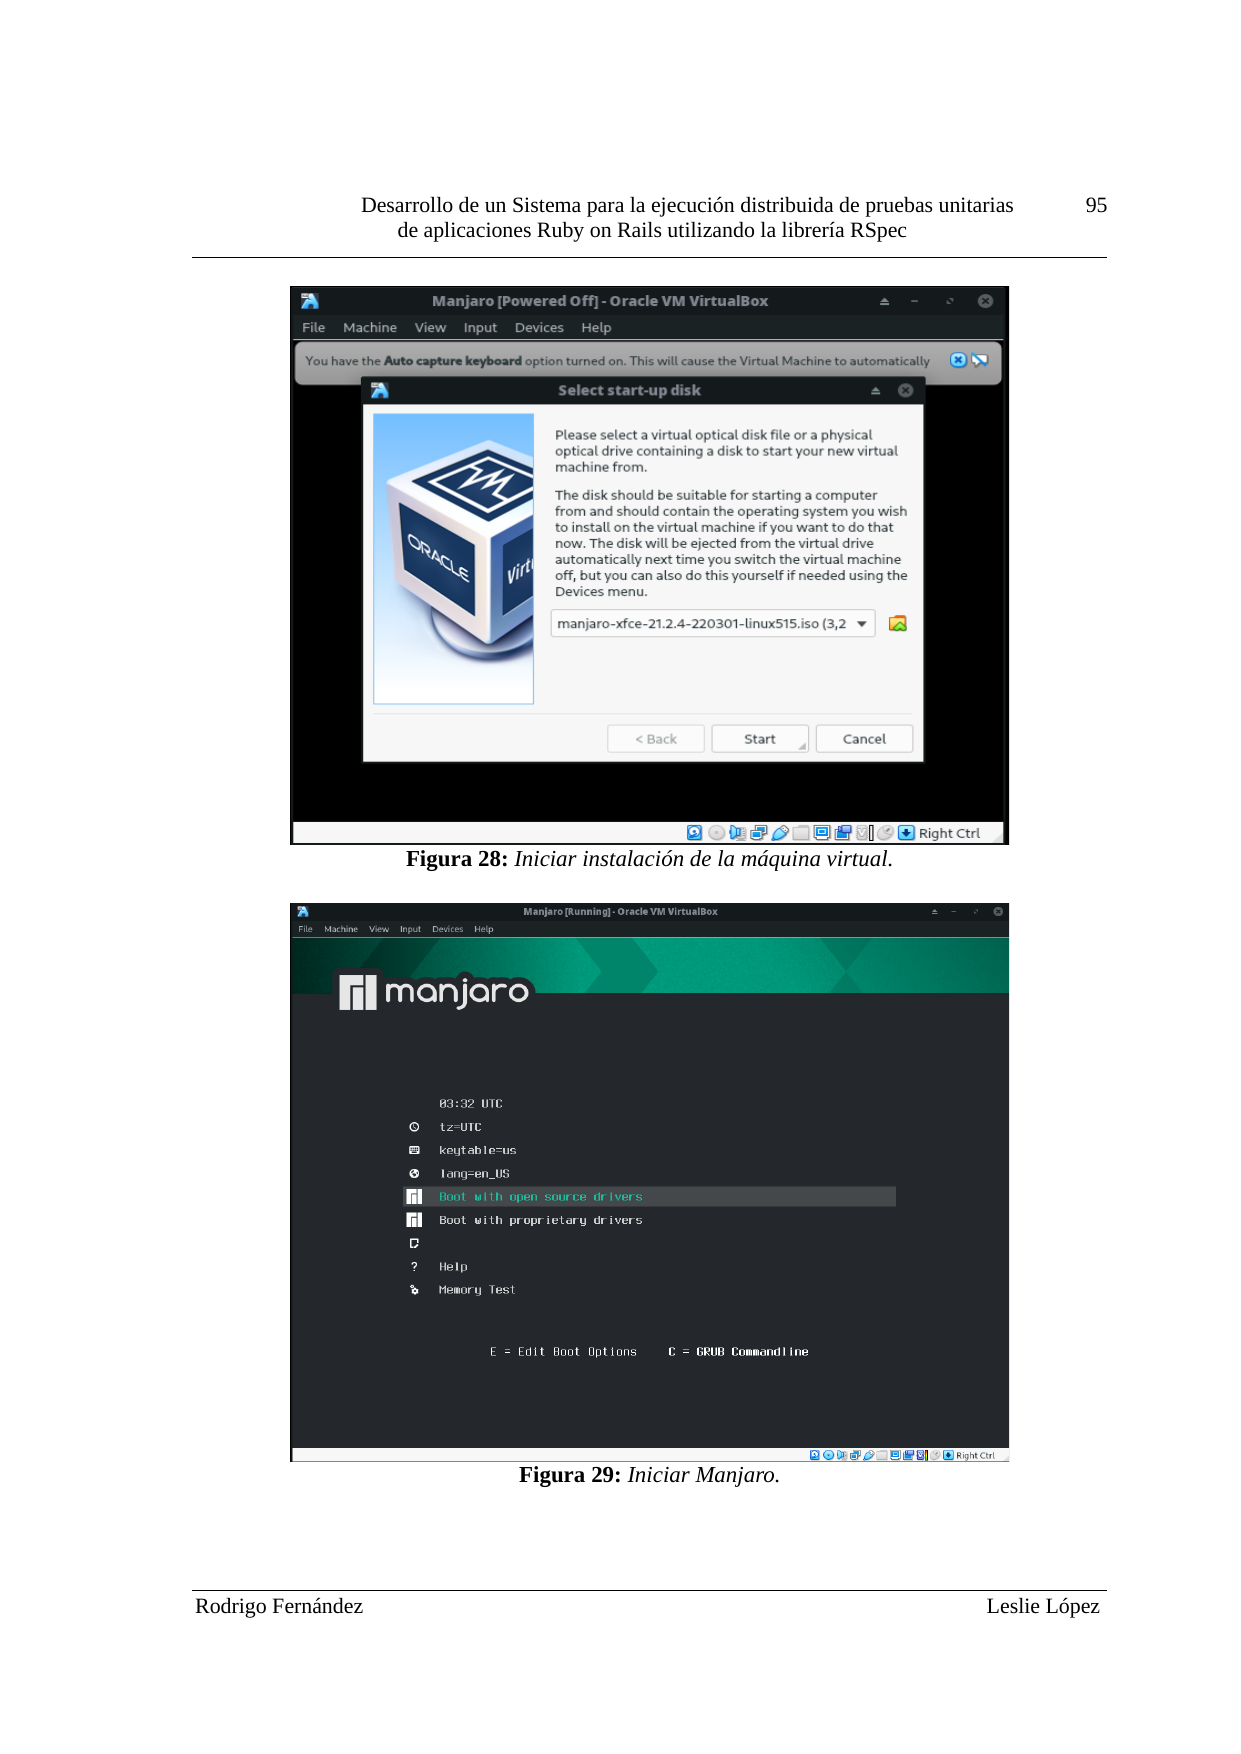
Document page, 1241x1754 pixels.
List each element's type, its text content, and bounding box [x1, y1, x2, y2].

picture [290, 903, 1010, 1462]
text Figura 28: Iniciar instalación de la máquina virtual. [290, 845, 1009, 871]
text Figura 29: Iniciar Manjaro. [290, 1462, 1009, 1488]
picture [290, 286, 1010, 845]
